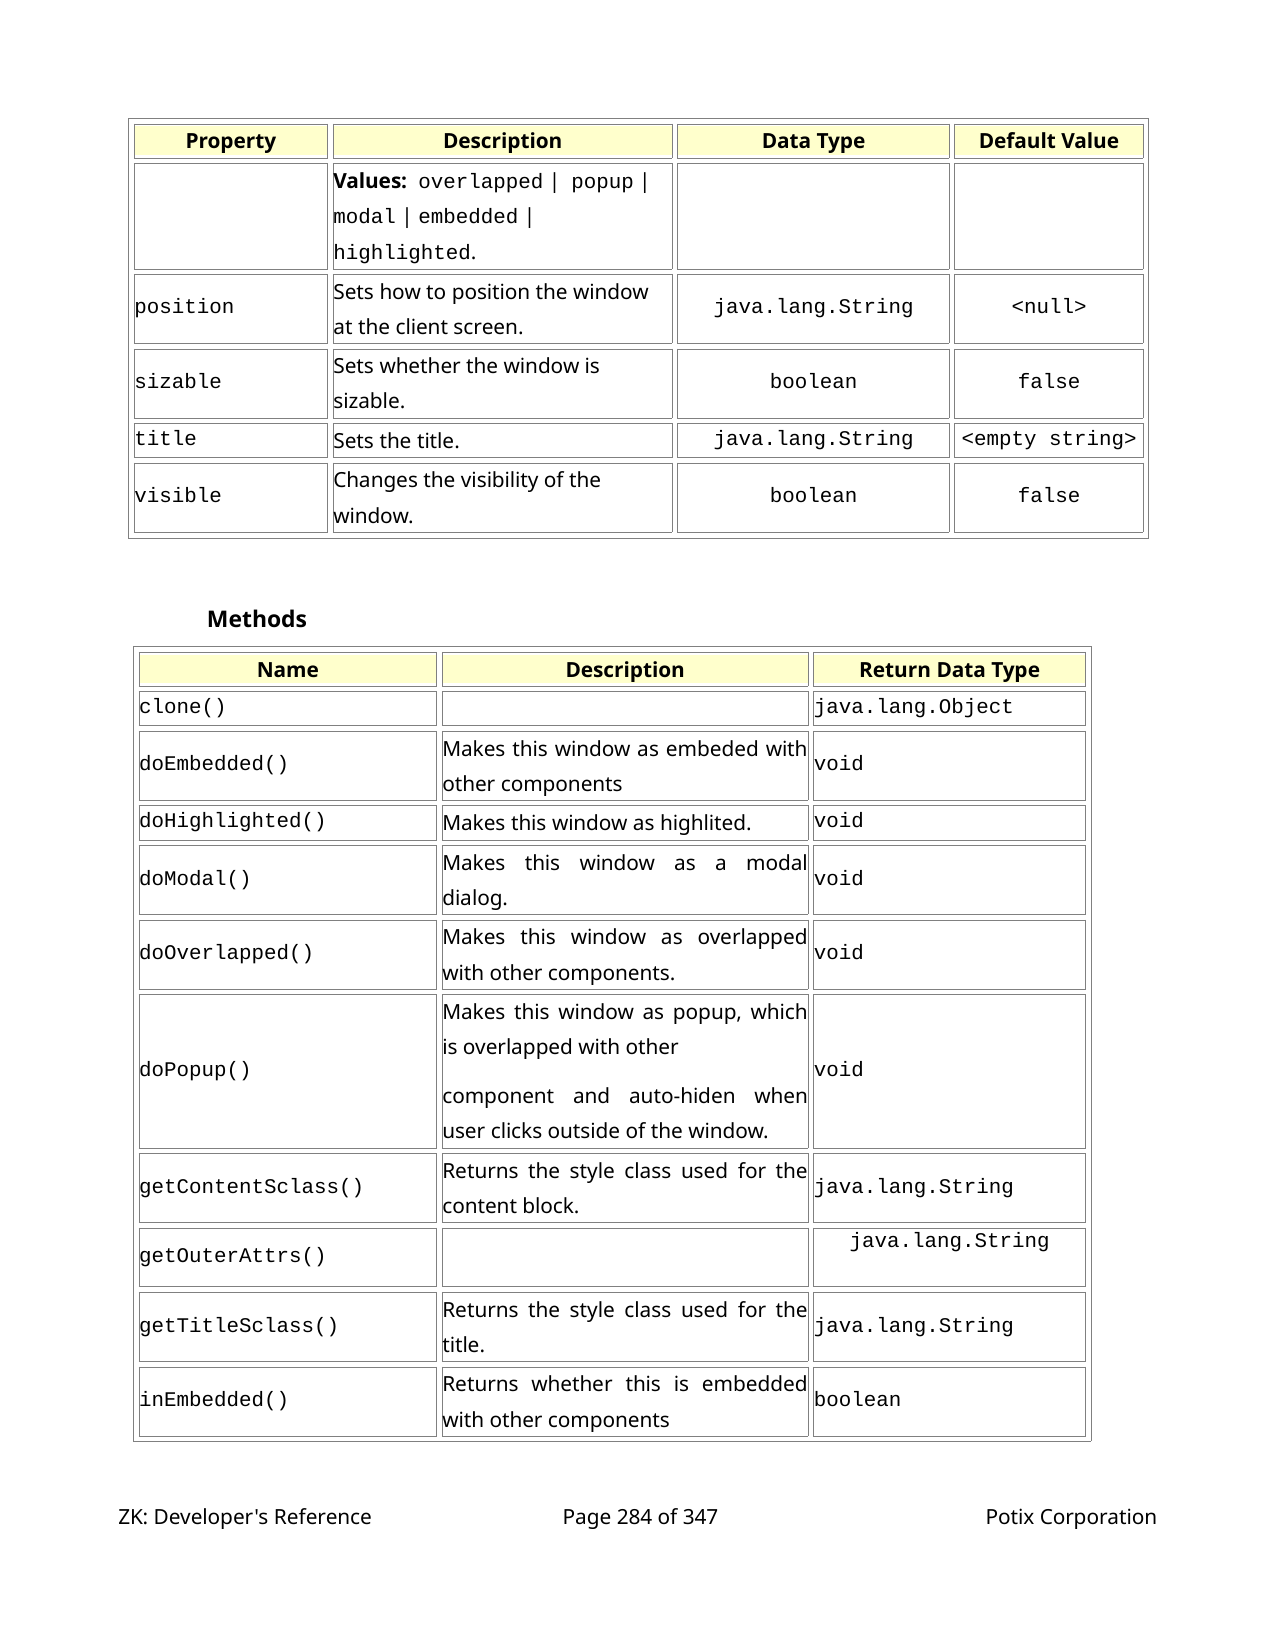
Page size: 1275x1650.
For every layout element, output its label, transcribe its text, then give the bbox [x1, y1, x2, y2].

table_cell java.lang.String [811, 1286, 1088, 1361]
table_cell java.lang.String [811, 1222, 1088, 1286]
table_header Default Value [952, 119, 1146, 158]
table_cell java.lang.String [811, 1148, 1088, 1222]
table_cell [439, 1222, 811, 1286]
table_cell getContentSclass() [136, 1148, 439, 1222]
table_cell doOverlapped() [136, 914, 439, 989]
table_cell Sets the title. [330, 418, 675, 457]
table_cell void [811, 989, 1088, 1148]
table_cell [439, 686, 811, 725]
table_header Return Data Type [811, 647, 1088, 686]
table_cell Sets whether the window is sizable. [330, 343, 675, 418]
table_cell doPopup() [136, 989, 439, 1148]
table_header Data Type [675, 119, 952, 158]
table_cell boolean [811, 1361, 1088, 1436]
table_cell Sets how to position the window at the client screen. [330, 269, 675, 343]
table_cell Returns the style class used for the title. [439, 1286, 811, 1361]
table_header Property [131, 119, 330, 158]
table_cell boolean [675, 343, 952, 418]
table_cell visible [131, 457, 330, 532]
table_cell Returns whether this is embedded with other components [439, 1361, 811, 1436]
subtitle Methods [207, 603, 1157, 634]
table_cell sizable [131, 343, 330, 418]
table_cell position [131, 269, 330, 343]
table_cell Makes this window as highlited. [439, 800, 811, 839]
table_cell inEmbedded() [136, 1361, 439, 1436]
table_cell false [952, 343, 1146, 418]
table_cell doEmbedded() [136, 725, 439, 800]
table_cell getTitleSclass() [136, 1286, 439, 1361]
table_cell [131, 158, 330, 268]
table_cell Makes this window as popup, which is overlapped with other component and auto-hiden when user clicks outside of the window. [439, 989, 811, 1148]
table_cell [443, 692, 808, 725]
table_cell Makes this window as embeded with other components [439, 725, 811, 800]
table_cell getOuterAttrs() [136, 1222, 439, 1286]
table_cell [952, 158, 1146, 268]
table_cell void [811, 914, 1088, 989]
table_cell Makes this window as overlapped with other components. [439, 914, 811, 989]
table_header Name [136, 647, 439, 686]
table_cell false [952, 457, 1146, 532]
table_cell [443, 1229, 808, 1286]
table_cell Values: overlapped | popup | modal | embedded | highlighted. [330, 158, 675, 268]
table_cell [675, 158, 952, 268]
table_header Description [330, 119, 675, 158]
table_cell <null> [952, 269, 1146, 343]
table_cell title [131, 418, 330, 457]
table_cell Changes the visibility of the window. [330, 457, 675, 532]
table_cell void [811, 840, 1088, 914]
table_cell void [811, 725, 1088, 800]
table_cell void [811, 800, 1088, 839]
table_cell java.lang.String [675, 418, 952, 457]
table_cell Makes this window as a modal dialog. [439, 840, 811, 914]
table_cell java.lang.Object [811, 686, 1088, 725]
table_cell boolean [675, 457, 952, 532]
table_cell Returns the style class used for the content block. [439, 1148, 811, 1222]
table_cell <empty string> [952, 418, 1146, 457]
table_cell doModal() [136, 840, 439, 914]
table_cell clone() [136, 686, 439, 725]
table_cell java.lang.String [675, 269, 952, 343]
table_header Description [439, 647, 811, 686]
table_cell doHighlighted() [136, 800, 439, 839]
